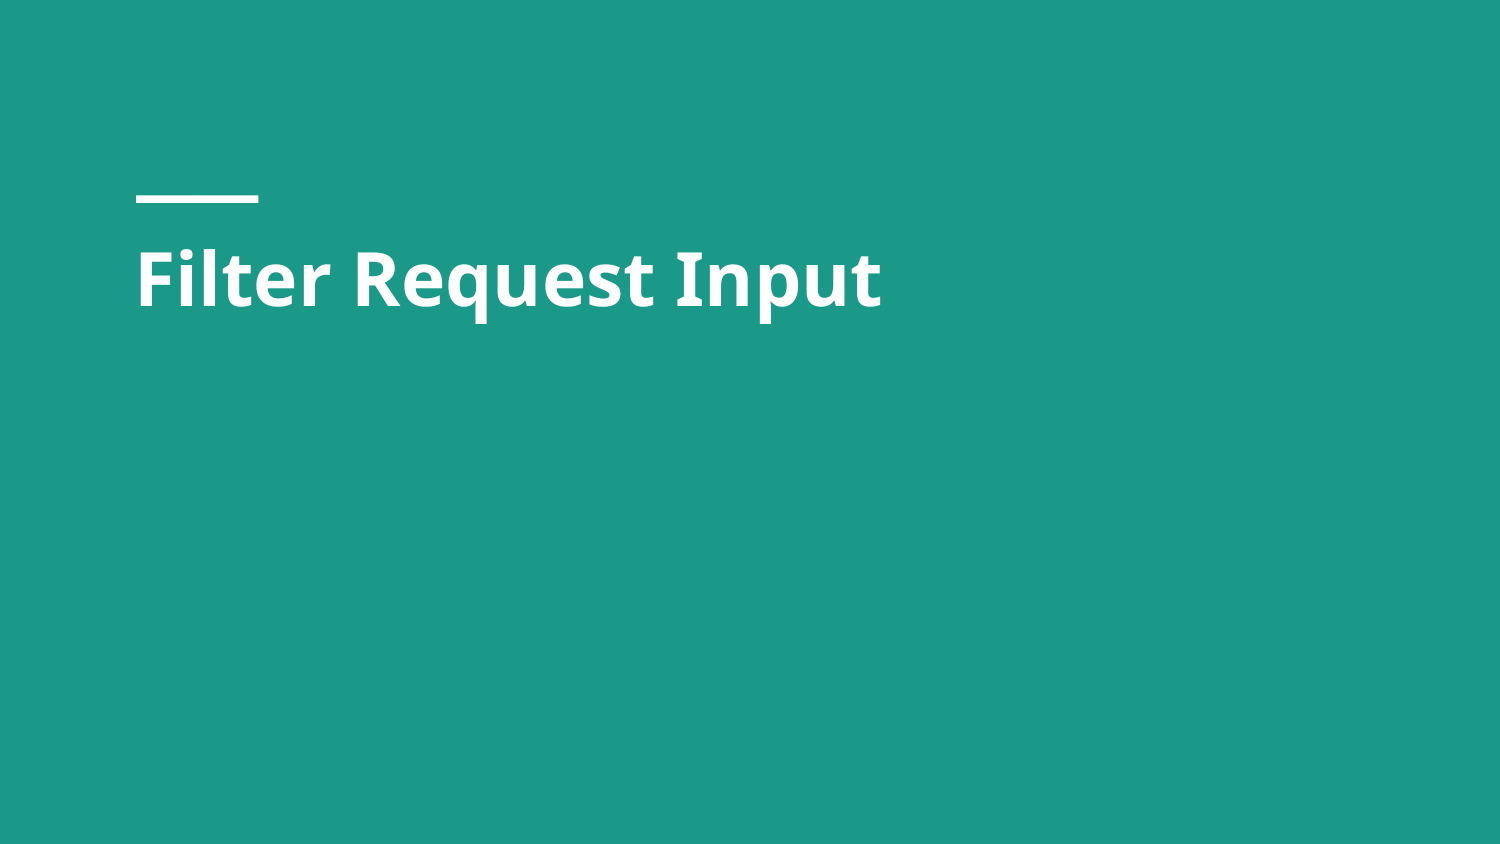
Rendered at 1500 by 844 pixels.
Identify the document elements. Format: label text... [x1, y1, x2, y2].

title Filter Request Input [119, 216, 1381, 466]
